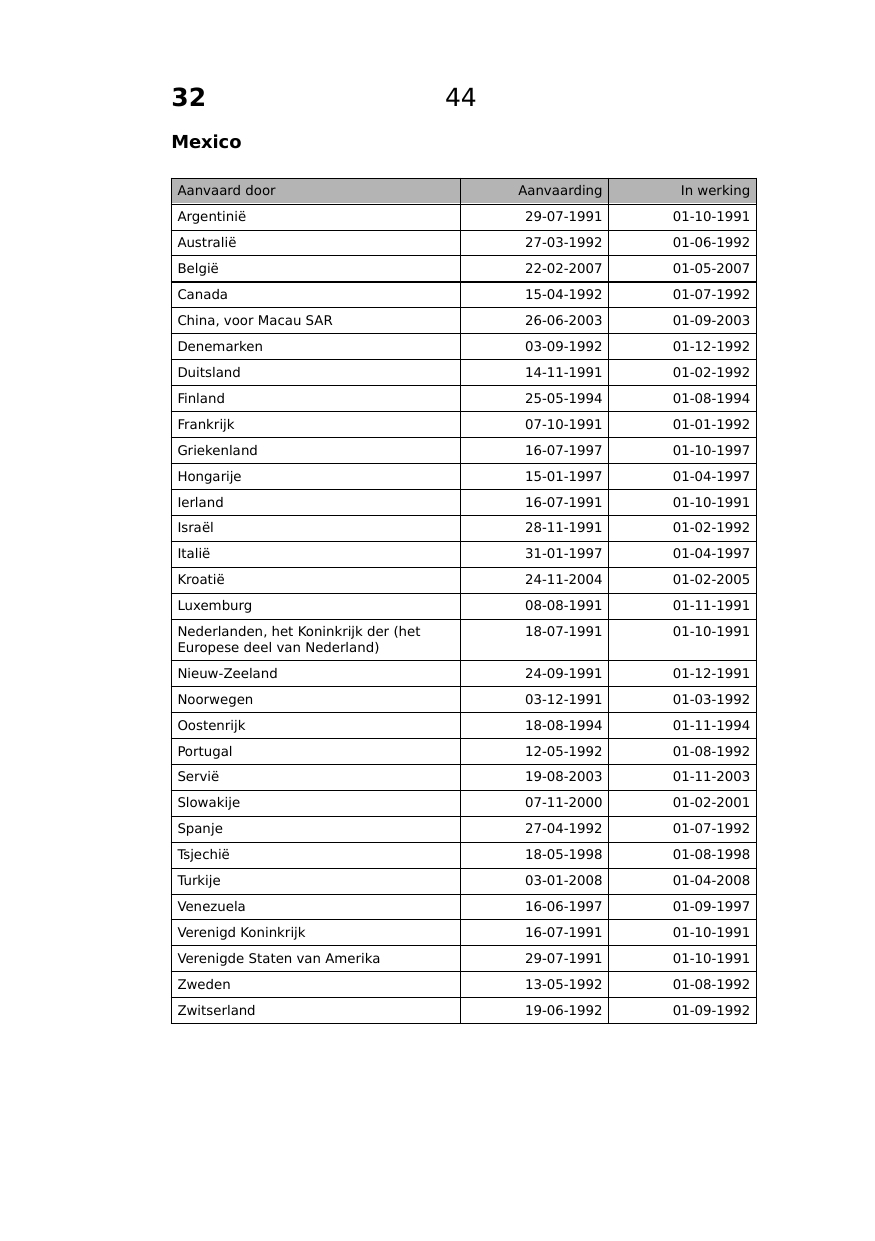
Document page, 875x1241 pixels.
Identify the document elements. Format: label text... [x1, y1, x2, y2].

table_cell China, voor Macau SAR [172, 308, 460, 333]
table_cell Frankrijk [172, 412, 460, 437]
table_cell 01-12-1991 [609, 661, 756, 686]
table_cell Zweden [172, 972, 460, 997]
table_cell 01-02-2005 [609, 568, 756, 593]
table_cell 16-07-1997 [461, 438, 608, 463]
table_cell 01-10-1991 [609, 490, 756, 515]
table_cell België [172, 256, 460, 281]
table_cell 03-12-1991 [461, 687, 608, 712]
table_cell 01-02-2001 [609, 791, 756, 816]
subtitle Mexico [171, 132, 756, 153]
table_cell 13-05-1992 [461, 972, 608, 997]
table_cell 16-06-1997 [461, 895, 608, 919]
table_cell 24-09-1991 [461, 661, 608, 686]
table_cell 03-01-2008 [461, 869, 608, 893]
table_cell Verenigde Staten van Amerika [172, 946, 460, 971]
table_cell 01-04-2008 [609, 869, 756, 893]
table_cell Slowakije [172, 791, 460, 816]
table_cell 01-07-1992 [609, 817, 756, 842]
table_cell 24-11-2004 [461, 568, 608, 593]
table_cell 01-09-2003 [609, 308, 756, 333]
table_cell 01-08-1994 [609, 386, 756, 411]
table_cell 01-04-1997 [609, 464, 756, 489]
table_cell 16-07-1991 [461, 920, 608, 945]
table_cell Venezuela [172, 895, 460, 919]
table_cell 26-06-2003 [461, 308, 608, 333]
table_header Aanvaarding [461, 179, 608, 203]
table_cell 01-11-2003 [609, 765, 756, 790]
table_cell 08-08-1991 [461, 594, 608, 618]
table_cell Griekenland [172, 438, 460, 463]
table_cell Hongarije [172, 464, 460, 489]
table_cell 01-04-1997 [609, 542, 756, 567]
table_cell 01-06-1992 [609, 231, 756, 255]
table_cell 15-01-1997 [461, 464, 608, 489]
table_cell 01-10-1991 [609, 205, 756, 229]
table_cell Tsjechië [172, 843, 460, 867]
table_cell Ierland [172, 490, 460, 515]
table_cell 01-10-1991 [609, 946, 756, 971]
table_cell 01-10-1991 [609, 620, 756, 660]
table_cell Turkije [172, 869, 460, 893]
table_header Aanvaard door [172, 179, 460, 203]
table_cell Servië [172, 765, 460, 790]
table_cell Portugal [172, 739, 460, 764]
table_cell 01-07-1992 [609, 283, 756, 307]
table_cell 01-08-1998 [609, 843, 756, 867]
table_cell 07-10-1991 [461, 412, 608, 437]
table_cell Argentinië [172, 205, 460, 229]
table_cell 03-09-1992 [461, 334, 608, 359]
table_cell Finland [172, 386, 460, 411]
table_cell Spanje [172, 817, 460, 842]
table_cell 18-07-1991 [461, 620, 608, 660]
table_cell 29-07-1991 [461, 205, 608, 229]
table_cell 07-11-2000 [461, 791, 608, 816]
table_cell 01-12-1992 [609, 334, 756, 359]
table_cell 01-11-1994 [609, 713, 756, 738]
table_cell Oostenrijk [172, 713, 460, 738]
table_cell 01-11-1991 [609, 594, 756, 618]
table_cell 01-09-1992 [609, 998, 756, 1023]
table_cell 18-05-1998 [461, 843, 608, 867]
table_cell 01-08-1992 [609, 739, 756, 764]
table_cell 29-07-1991 [461, 946, 608, 971]
table_cell Kroatië [172, 568, 460, 593]
table_cell Israël [172, 516, 460, 541]
table_cell 15-04-1992 [461, 283, 608, 307]
table_cell 01-05-2007 [609, 256, 756, 281]
table_cell 01-03-1992 [609, 687, 756, 712]
table_cell 01-02-1992 [609, 516, 756, 541]
table_cell 16-07-1991 [461, 490, 608, 515]
table_cell Noorwegen [172, 687, 460, 712]
table_cell Italië [172, 542, 460, 567]
table_cell 01-10-1997 [609, 438, 756, 463]
table_cell 01-08-1992 [609, 972, 756, 997]
table_cell 01-10-1991 [609, 920, 756, 945]
table_cell 14-11-1991 [461, 360, 608, 385]
table_header In werking [609, 179, 756, 203]
table_cell 25-05-1994 [461, 386, 608, 411]
table_cell 28-11-1991 [461, 516, 608, 541]
table_cell Zwitserland [172, 998, 460, 1023]
table_cell Duitsland [172, 360, 460, 385]
table_cell Canada [172, 283, 460, 307]
table_cell 18-08-1994 [461, 713, 608, 738]
table_cell Verenigd Koninkrijk [172, 920, 460, 945]
table_cell 19-06-1992 [461, 998, 608, 1023]
table_cell 01-09-1997 [609, 895, 756, 919]
table_cell Denemarken [172, 334, 460, 359]
table_cell 27-04-1992 [461, 817, 608, 842]
table_cell 12-05-1992 [461, 739, 608, 764]
table_cell 22-02-2007 [461, 256, 608, 281]
table_cell Nederlanden, het Koninkrijk der (het Europese deel van Nederland) [172, 620, 460, 660]
table_cell 31-01-1997 [461, 542, 608, 567]
table_cell Australië [172, 231, 460, 255]
table_cell 01-02-1992 [609, 360, 756, 385]
table_cell 19-08-2003 [461, 765, 608, 790]
table_cell 27-03-1992 [461, 231, 608, 255]
table_cell Nieuw-Zeeland [172, 661, 460, 686]
table_cell Luxemburg [172, 594, 460, 618]
table_cell 01-01-1992 [609, 412, 756, 437]
